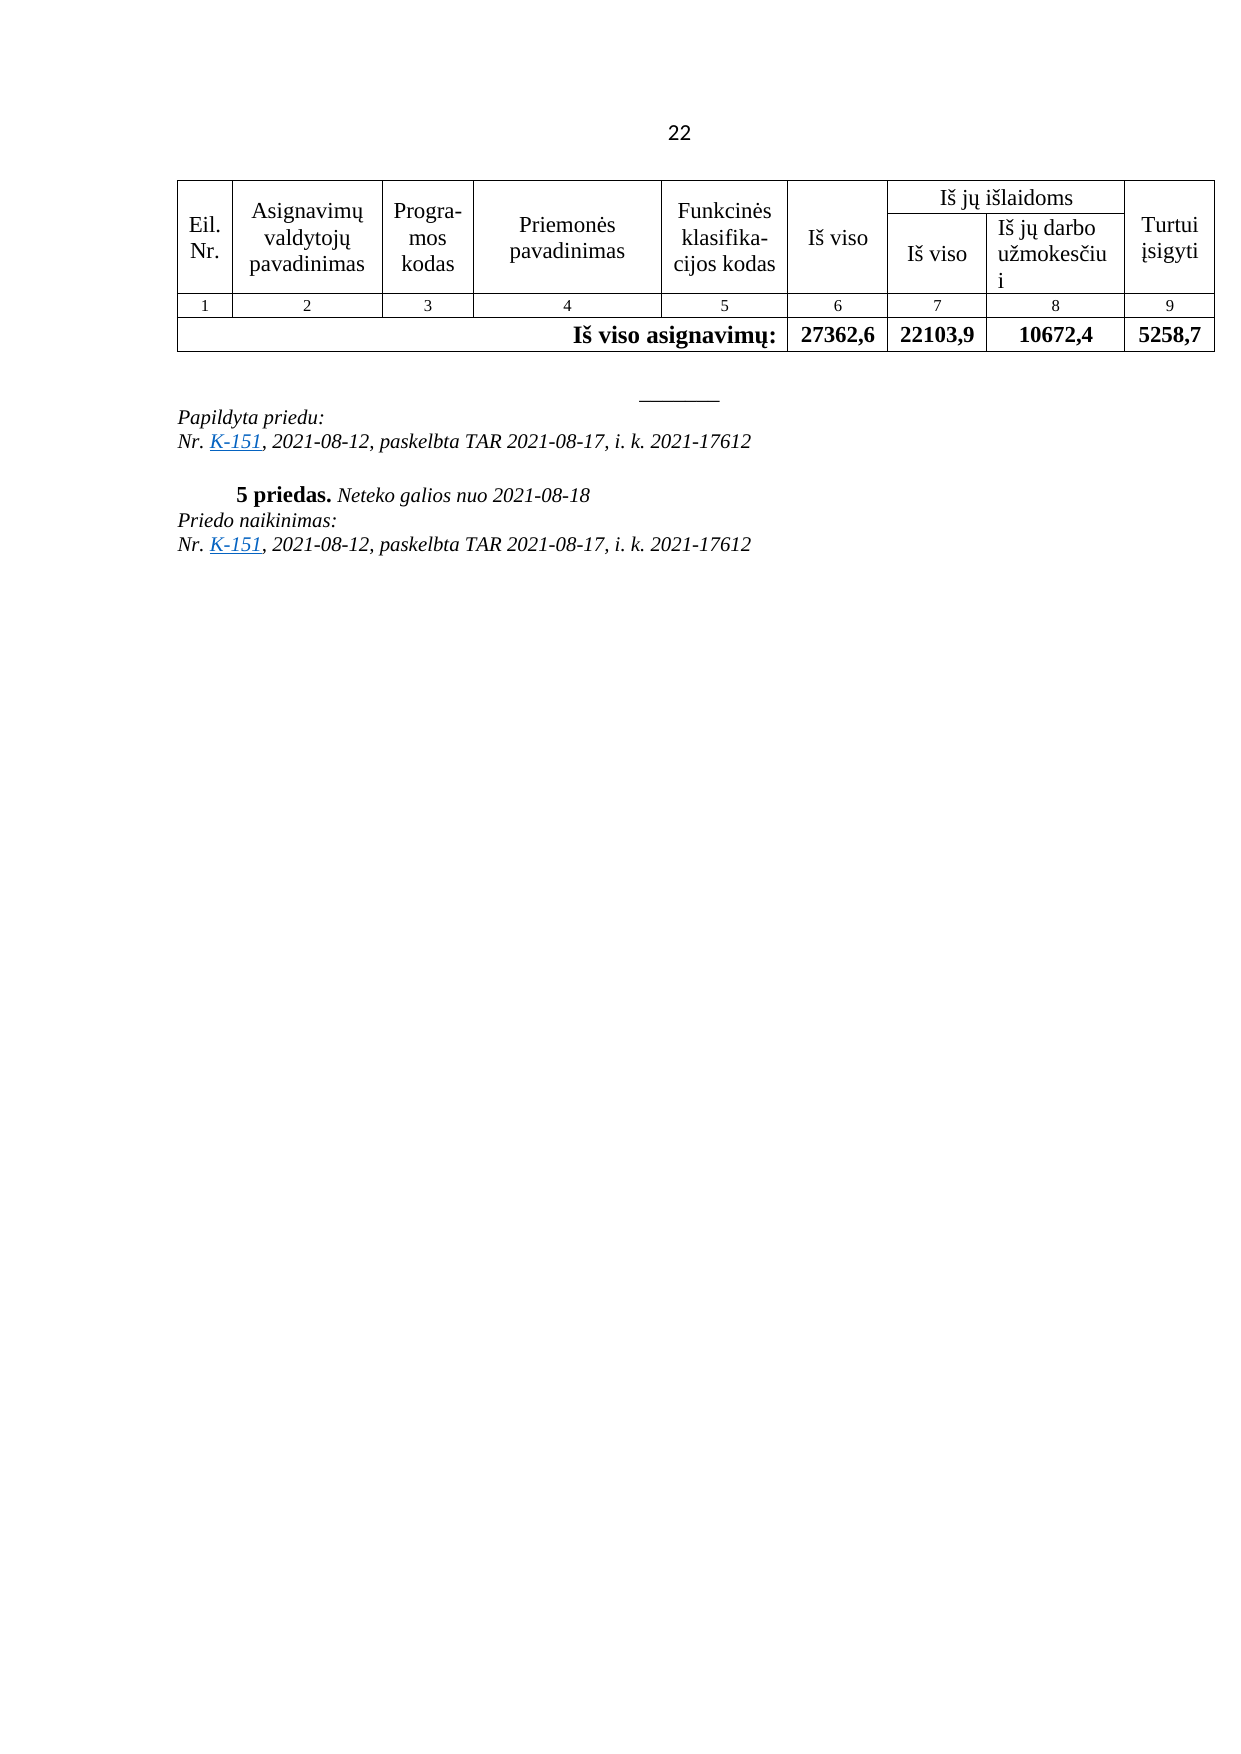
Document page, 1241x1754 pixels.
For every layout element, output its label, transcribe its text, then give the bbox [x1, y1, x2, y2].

table_cell Iš viso asignavimų: [178, 318, 787, 351]
table_cell 9 [1125, 294, 1214, 317]
table_cell 6 [788, 294, 887, 317]
table_cell 5 [662, 294, 787, 317]
table_header Funkcinės klasifika-cijos kodas [662, 181, 787, 293]
table_header Iš jų išlaidoms [888, 181, 1124, 213]
table_cell 8 [987, 294, 1124, 317]
table_cell 5258,7 [1125, 318, 1214, 351]
text _______ [177, 378, 1181, 405]
table_header Eil. Nr. [178, 181, 232, 293]
table_cell 2 [233, 294, 382, 317]
text Priedo naikinimas: [177, 508, 1181, 532]
table_cell Iš jų darbo užmokesčiui [987, 214, 1124, 293]
table_header Progra-mos kodas [383, 181, 473, 293]
text Papildyta priedu: [177, 405, 1181, 429]
table_cell 7 [888, 294, 986, 317]
table_cell 4 [474, 294, 661, 317]
table_header Asignavimų valdytojų pavadinimas [233, 181, 382, 293]
table_header Priemonės pavadinimas [474, 181, 661, 293]
table_cell 1 [178, 294, 232, 317]
text Nr. K-151, 2021-08-12, paskelbta TAR 2021-08-17, i. k. 2021-17612 [177, 532, 1181, 556]
table_cell 3 [383, 294, 473, 317]
table_header Turtui įsigyti [1125, 181, 1214, 293]
table_cell 27362,6 [788, 318, 887, 351]
table_cell 22103,9 [888, 318, 986, 351]
table_header Iš viso [788, 181, 887, 293]
text Nr. K-151, 2021-08-12, paskelbta TAR 2021-08-17, i. k. 2021-17612 [177, 429, 1181, 453]
table_cell Iš viso [888, 214, 986, 293]
table_cell 10672,4 [987, 318, 1124, 351]
text 5 priedas. Neteko galios nuo 2021-08-18 [177, 482, 1181, 508]
